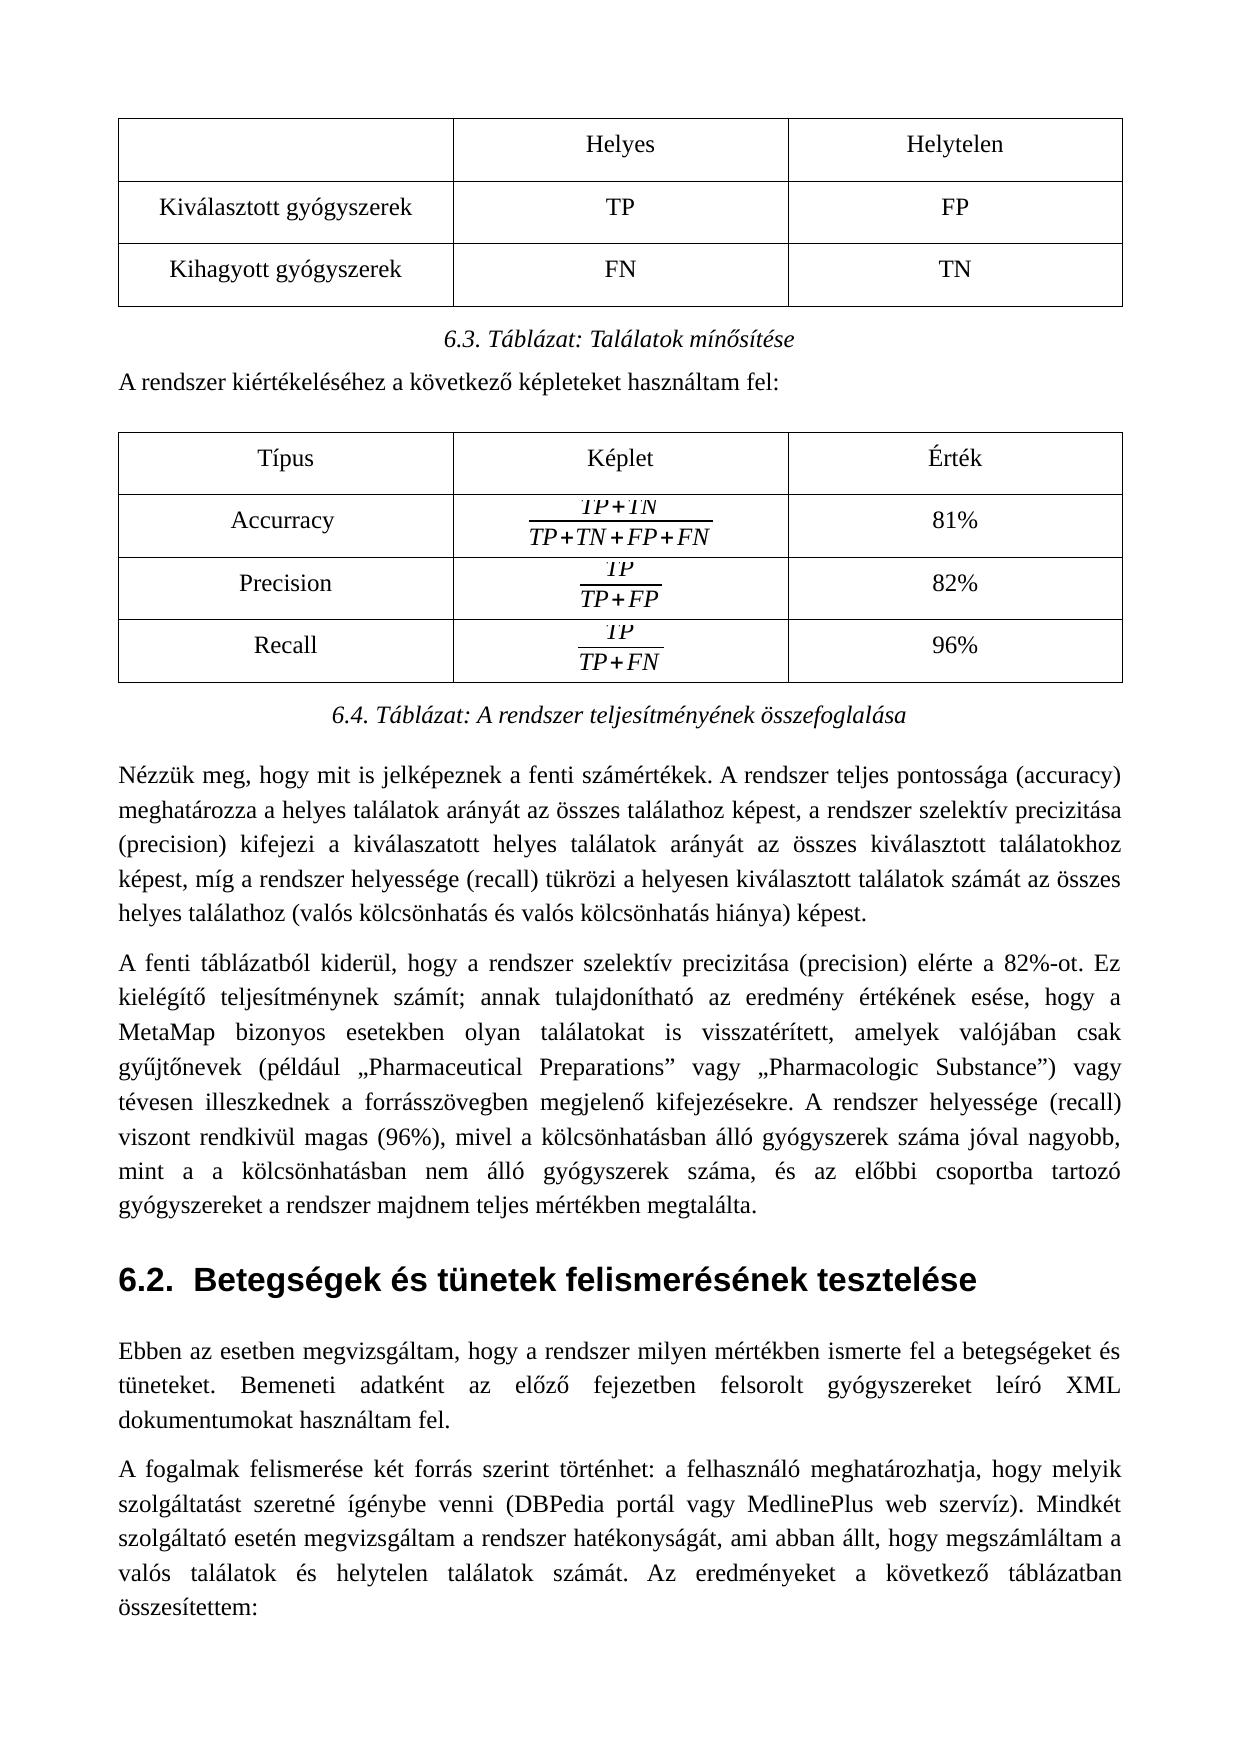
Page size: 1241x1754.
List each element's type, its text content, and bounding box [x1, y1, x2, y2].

table_cell 81% [789, 495, 1122, 557]
table_cell 96% [789, 620, 1122, 682]
text 6.4. Táblázat: A rendszer teljesítményének összefoglalása [118, 694, 1122, 731]
title A fogalmak felismerése két forrás szerint történhet: a felhasználó meghatározhatja, hogy melyik szolgáltatást szeretné ígénybe venni (DBPedia portál vagy MedlinePlus web szervíz). Mindkét szolgáltató esetén megvizsgáltam a rendszer hatékonyságát, ami abban állt, hogy megszámláltam a valós találatok és helytelen találatok számát. Az eredményeket a következő táblázatban összesítettem: [118, 1454, 1122, 1621]
table_cell Kihagyott gyógyszerek [119, 244, 453, 306]
table_header Helyes [454, 119, 788, 181]
table_cell TN [789, 244, 1122, 306]
table_header Képlet [454, 433, 788, 494]
table_cell FN [454, 244, 788, 306]
table_header [119, 119, 453, 181]
table_cell Kiválasztott gyógyszerek [119, 182, 453, 243]
title Nézzük meg, hogy mit is jelképeznek a fenti számértékek. A rendszer teljes pontossága (accuracy) meghatározza a helyes találatok arányát az összes találathoz képest, a rendszer szelektív precizitása (precision) kifejezi a kiválaszatott helyes találatok arányát az összes kiválasztott találatokhoz képest, míg a rendszer helyessége (recall) tükrözi a helyesen kiválasztott találatok számát az összes helyes találathoz (valós kölcsönhatás és valós kölcsönhatás hiánya) képest. [118, 761, 1122, 927]
table_header Helytelen [789, 119, 1122, 181]
table_cell Recall [119, 620, 453, 682]
text Ebben az esetben megvizsgáltam, hogy a rendszer milyen mértékben ismerte fel a betegségeket és tüneteket. Bemeneti adatként az előző fejezetben felsorolt gyógyszereket leíró XML dokumentumokat használtam fel. [118, 1336, 1122, 1434]
title A rendszer kiértékeléséhez a következő képleteket használtam fel: [118, 367, 1122, 396]
subtitle Betegségek és tünetek felismerésének tesztelése [118, 1263, 1122, 1299]
table_cell Precision [119, 558, 453, 619]
text 6.3. Táblázat: Találatok mínősítése [118, 318, 1122, 354]
table_cell TP [454, 182, 788, 243]
table_cell 82% [789, 558, 1122, 619]
table_header Típus [119, 433, 453, 494]
table_cell [454, 495, 788, 557]
table_cell FP [789, 182, 1122, 243]
text A fenti táblázatból kiderül, hogy a rendszer szelektív precizitása (precision) elérte a 82%-ot. Ez kielégítő teljesítménynek számít; annak tulajdonítható az eredmény értékének esése, hogy a MetaMap bizonyos esetekben olyan találatokat is visszatérített, amelyek valójában csak gyűjtőnevek (például „Pharmaceutical Preparations” vagy „Pharmacologic Substance”) vagy tévesen illeszkednek a forrásszövegben megjelenő kifejezésekre. A rendszer helyessége (recall) viszont rendkivül magas (96%), mivel a kölcsönhatásban álló gyógyszerek száma jóval nagyobb, mint a a kölcsönhatásban nem álló gyógyszerek száma, és az előbbi csoportba tartozó gyógyszereket a rendszer majdnem teljes mértékben megtalálta. [118, 948, 1122, 1219]
table_cell Accurracy [119, 495, 453, 557]
table_cell [454, 558, 788, 619]
table_cell [454, 620, 788, 682]
table_header Érték [789, 433, 1122, 494]
